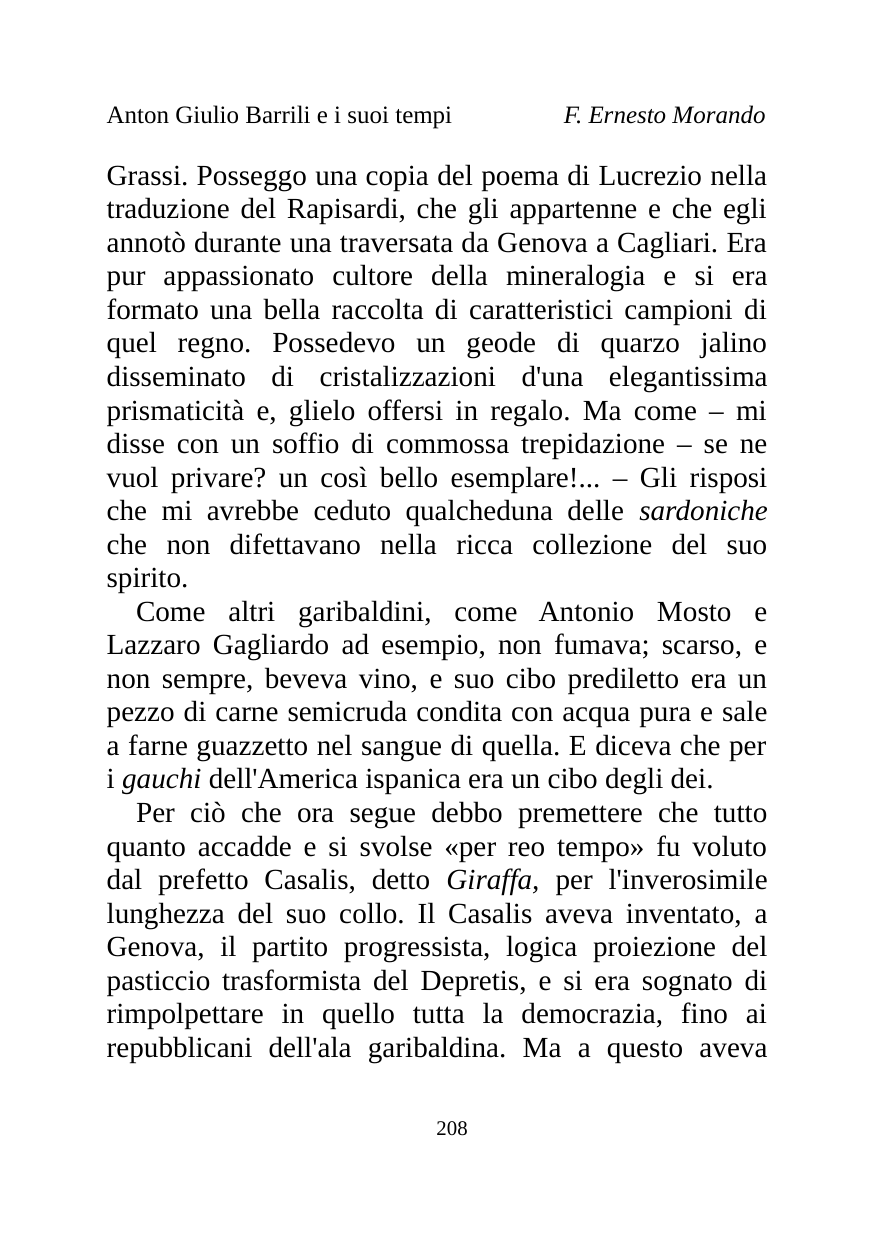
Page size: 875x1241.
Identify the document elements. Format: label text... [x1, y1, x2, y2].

text Come altri garibaldini, come Antonio Mosto e Lazzaro Gagliardo ad esempio, non fumava; scarso, e non sempre, beveva vino, e suo cibo prediletto era un pezzo di carne semicruda condita con acqua pura e sale a farne guazzetto nel sangue di quella. E diceva che per i gauchi dell'America ispanica era un cibo degli dei. [106, 594, 768, 795]
text Per ciò che ora segue debbo premettere che tutto quanto accadde e si svolse «per reo tempo» fu voluto dal prefetto Casalis, detto Giraffa, per l'inverosimile lunghezza del suo collo. Il Casalis aveva inventato, a Genova, il partito progressista, logica proiezione del pasticcio trasformista del Depretis, e si era sognato di rimpolpettare in quello tutta la democrazia, fino ai repubblicani dell'ala garibaldina. Ma a questo aveva [106, 795, 768, 1063]
text Grassi. Posseggo una copia del poema di Lucrezio nella traduzione del Rapisardi, che gli appartenne e che egli annotò durante una traversata da Genova a Cagliari. Era pur appassionato cultore della mineralogia e si era formato una bella raccolta di caratteristici campioni di quel regno. Possedevo un geode di quarzo jalino disseminato di cristalizzazioni d'una elegantissima prismaticità e, glielo offersi in regalo. Ma come – mi disse con un soffio di commossa trepidazione – se ne vuol privare? un così bello esemplare!... – Gli risposi che mi avrebbe ceduto qualcheduna delle sardoniche che non difettavano nella ricca collezione del suo spirito. [106, 158, 768, 594]
